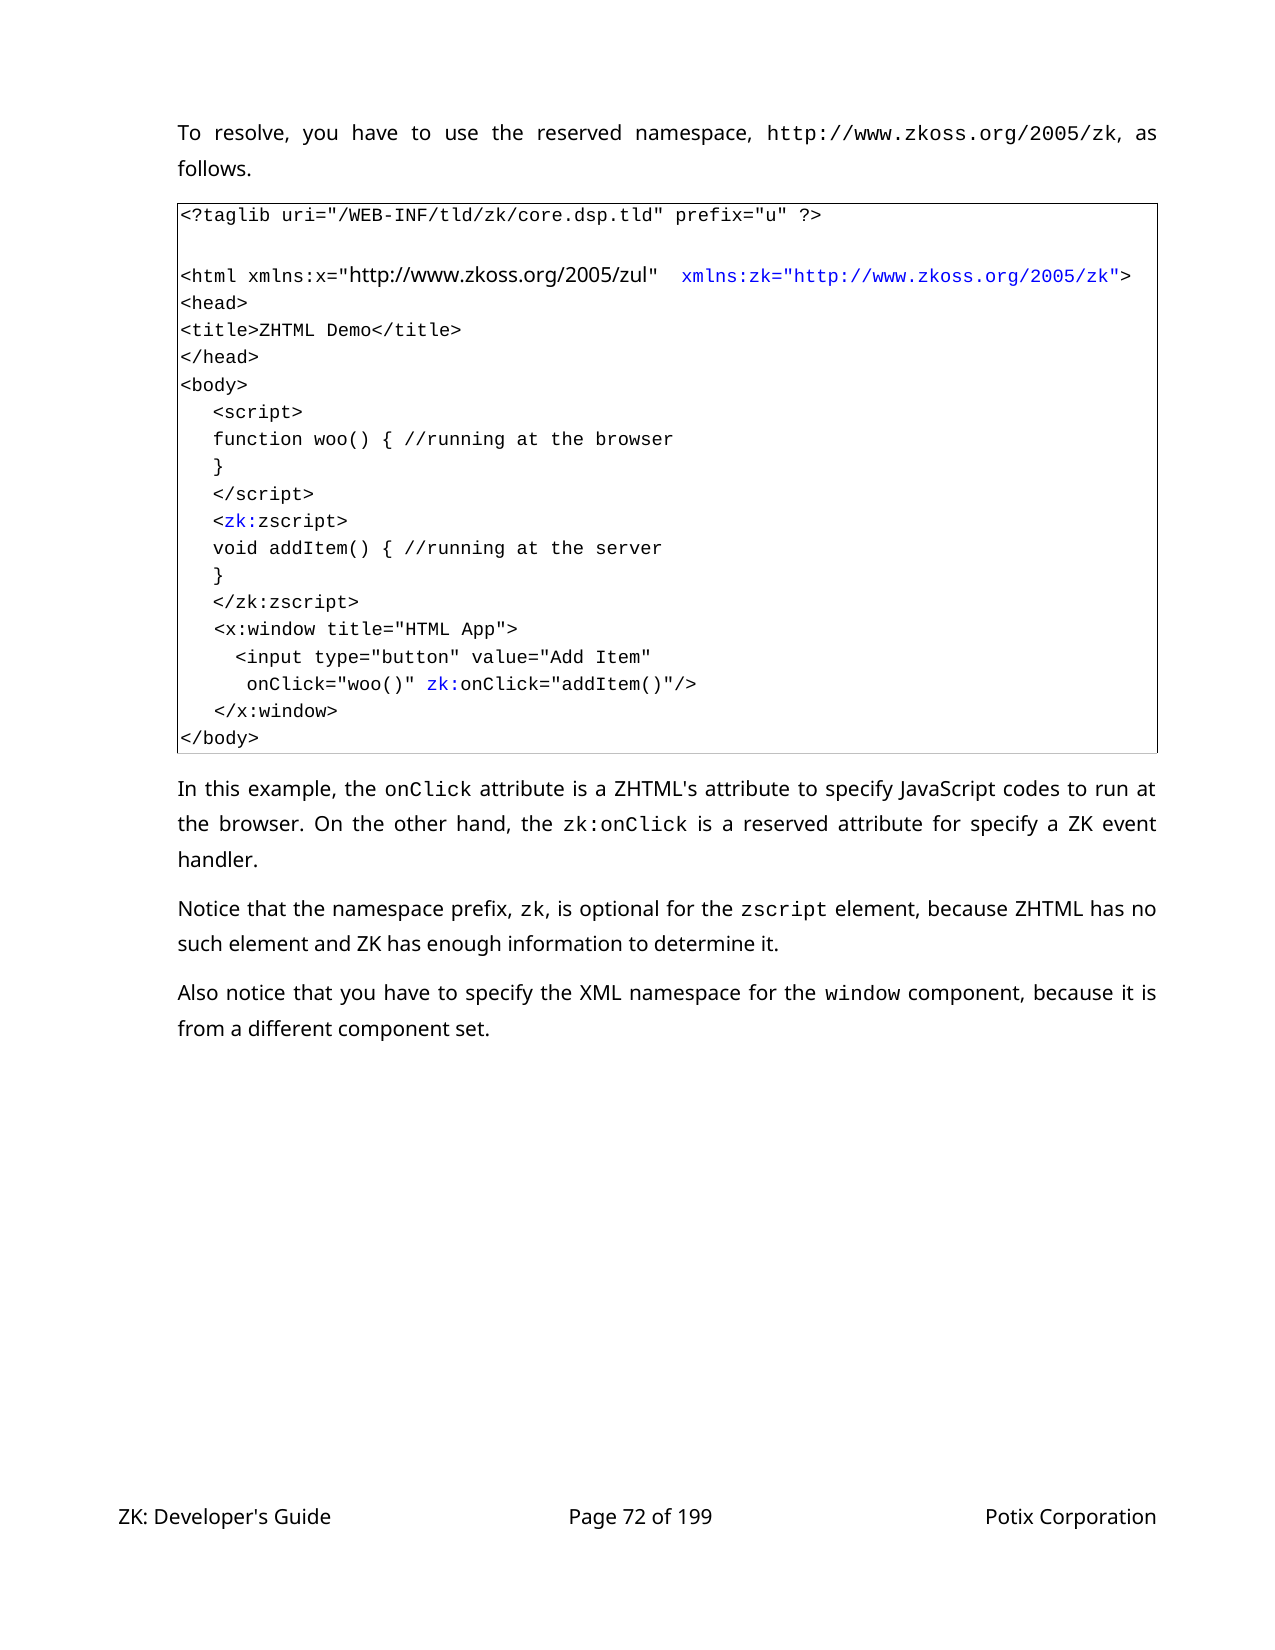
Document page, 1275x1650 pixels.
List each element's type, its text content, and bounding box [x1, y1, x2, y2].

text void addItem() { //running at the server [178, 536, 1157, 560]
text <head> [178, 291, 1157, 315]
text <zk:zscript> [178, 508, 1157, 533]
text function woo() { //running at the browser [178, 427, 1157, 451]
text Notice that the namespace prefix, zk, is optional for the zscript element, because ZHTML has no such element and ZK has enough information to determine it. [177, 894, 1157, 958]
text In this example, the onClick attribute is a ZHTML's attribute to specify JavaScript codes to run at the browser. On the other hand, the zk:onClick is a reserved attribute for specify a ZK event handler. [177, 774, 1157, 873]
text Also notice that you have to specify the XML namespace for the window component, because it is from a different component set. [177, 978, 1157, 1042]
text </script> [178, 481, 1157, 506]
text } [178, 563, 1157, 587]
text <title>ZHTML Demo</title> [178, 318, 1157, 342]
text onClick="woo()" zk:onClick="addItem()"/> [178, 672, 1157, 696]
text </zk:zscript> [178, 590, 1157, 614]
text <html xmlns:x="http://www.zkoss.org/2005/zul" xmlns:zk="http://www.zkoss.org/2005/zk"> [178, 257, 1157, 288]
text </head> [178, 345, 1157, 370]
text <?taglib uri="/WEB-INF/tld/zk/core.dsp.tld" prefix="u" ?> [178, 204, 1157, 227]
text <script> [178, 400, 1157, 424]
text <body> [178, 373, 1157, 397]
text </x:window> [178, 699, 1157, 723]
text </body> [178, 726, 1157, 753]
text <x:window title="HTML App"> [178, 617, 1157, 642]
text <input type="button" value="Add Item" [178, 644, 1157, 669]
text } [178, 454, 1157, 478]
text To resolve, you have to use the reserved namespace, http://www.zkoss.org/2005/zk, as follows. [177, 118, 1157, 182]
